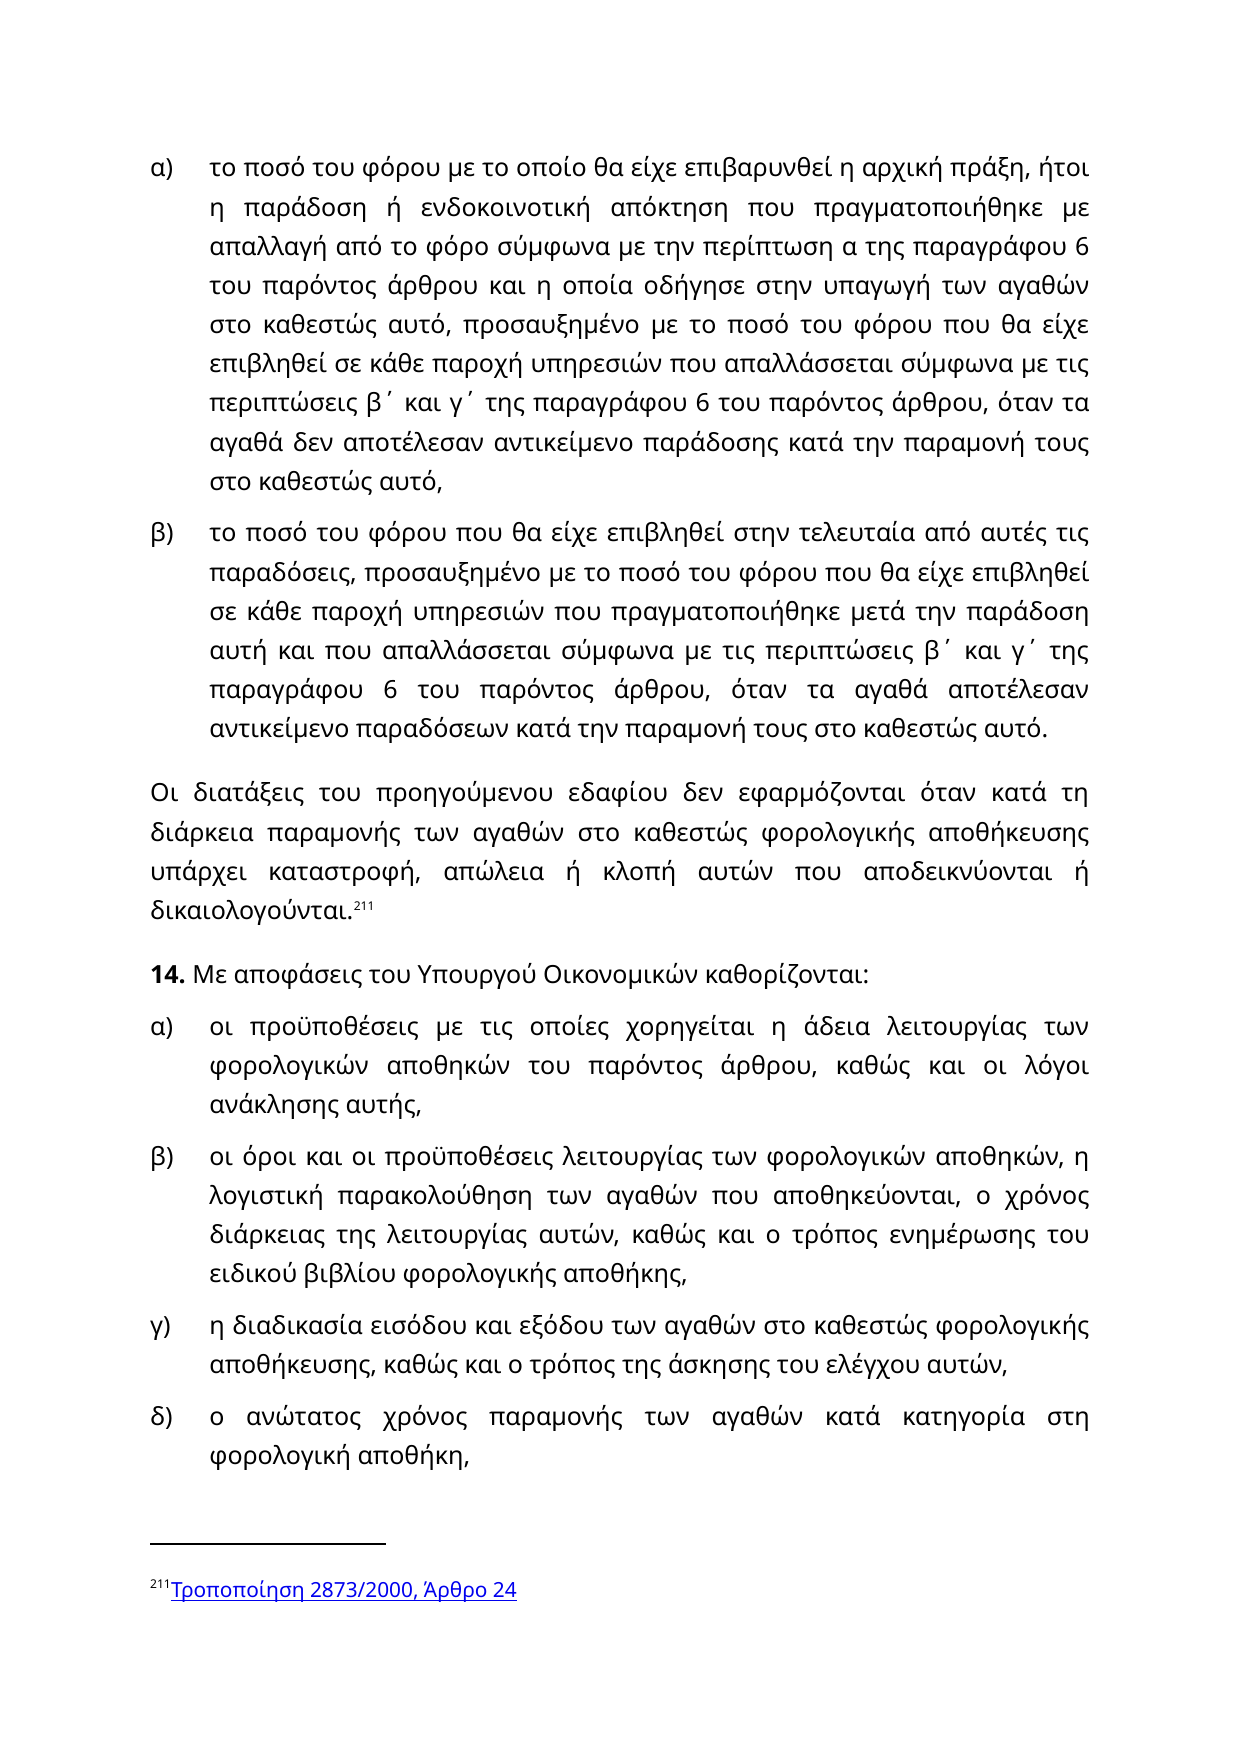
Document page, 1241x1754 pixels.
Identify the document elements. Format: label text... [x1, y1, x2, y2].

text 14. Με αποφάσεις του Υπουργού Οικονομικών καθορίζονται: [150, 957, 1090, 991]
list γ) η διαδικασία εισόδου και εξόδου των αγαθών στο καθεστώς φορολογικής αποθήκευσης, καθώς και ο τρόπος της άσκησης του ελέγχου αυτών, [150, 1307, 1090, 1381]
list δ) ο ανώτατος χρόνος παραμονής των αγαθών κατά κατηγορία στη φορολογική αποθήκη, [150, 1398, 1090, 1472]
list β) οι όροι και οι προϋποθέσεις λειτουργίας των φορολογικών αποθηκών, η λογιστική παρακολούθηση των αγαθών που αποθηκεύονται, ο χρόνος διάρκειας της λειτουργίας αυτών, καθώς και ο τρόπος ενημέρωσης του ειδικού βιβλίου φορολογικής αποθήκης, [150, 1138, 1090, 1290]
list α) το ποσό του φόρου με το οποίο θα είχε επιβαρυνθεί η αρχική πράξη, ήτοι η παράδοση ή ενδοκοινοτική απόκτηση που πραγματοποιήθηκε με απαλλαγή από το φόρο σύμφωνα με την περίπτωση α της παραγράφου 6 του παρόντος άρθρου και η οποία οδήγησε στην υπαγωγή των αγαθών στο καθεστώς αυτό, προσαυξημένο με το ποσό του φόρου που θα είχε επιβληθεί σε κάθε παροχή υπηρεσιών που απαλλάσσεται σύμφωνα με τις περιπτώσεις β΄ και γ΄ της παραγράφου 6 του παρόντος άρθρου, όταν τα αγαθά δεν αποτέλεσαν αντικείμενο παράδοσης κατά την παραμονή τους στο καθεστώς αυτό, [150, 150, 1090, 497]
text Οι διατάξεις του προηγούμενου εδαφίου δεν εφαρμόζονται όταν κατά τη διάρκεια παραμονής των αγαθών στο καθεστώς φορολογικής αποθήκευσης υπάρχει καταστροφή, απώλεια ή κλοπή αυτών που αποδεικνύονται ή δικαιολογούνται. [150, 775, 1090, 927]
text Τροποποίηση 2873/2000, Άρθρο 24 [150, 1576, 1090, 1604]
list α) οι προϋποθέσεις με τις οποίες χορηγείται η άδεια λειτουργίας των φορολογικών αποθηκών του παρόντος άρθρου, καθώς και οι λόγοι ανάκλησης αυτής, [150, 1008, 1090, 1121]
list β) το ποσό του φόρου που θα είχε επιβληθεί στην τελευταία από αυτές τις παραδόσεις, προσαυξημένο με το ποσό του φόρου που θα είχε επιβληθεί σε κάθε παροχή υπηρεσιών που πραγματοποιήθηκε μετά την παράδοση αυτή και που απαλλάσσεται σύμφωνα με τις περιπτώσεις β΄ και γ΄ της παραγράφου 6 του παρόντος άρθρου, όταν τα αγαθά αποτέλεσαν αντικείμενο παραδόσεων κατά την παραμονή τους στο καθεστώς αυτό. [150, 515, 1090, 745]
